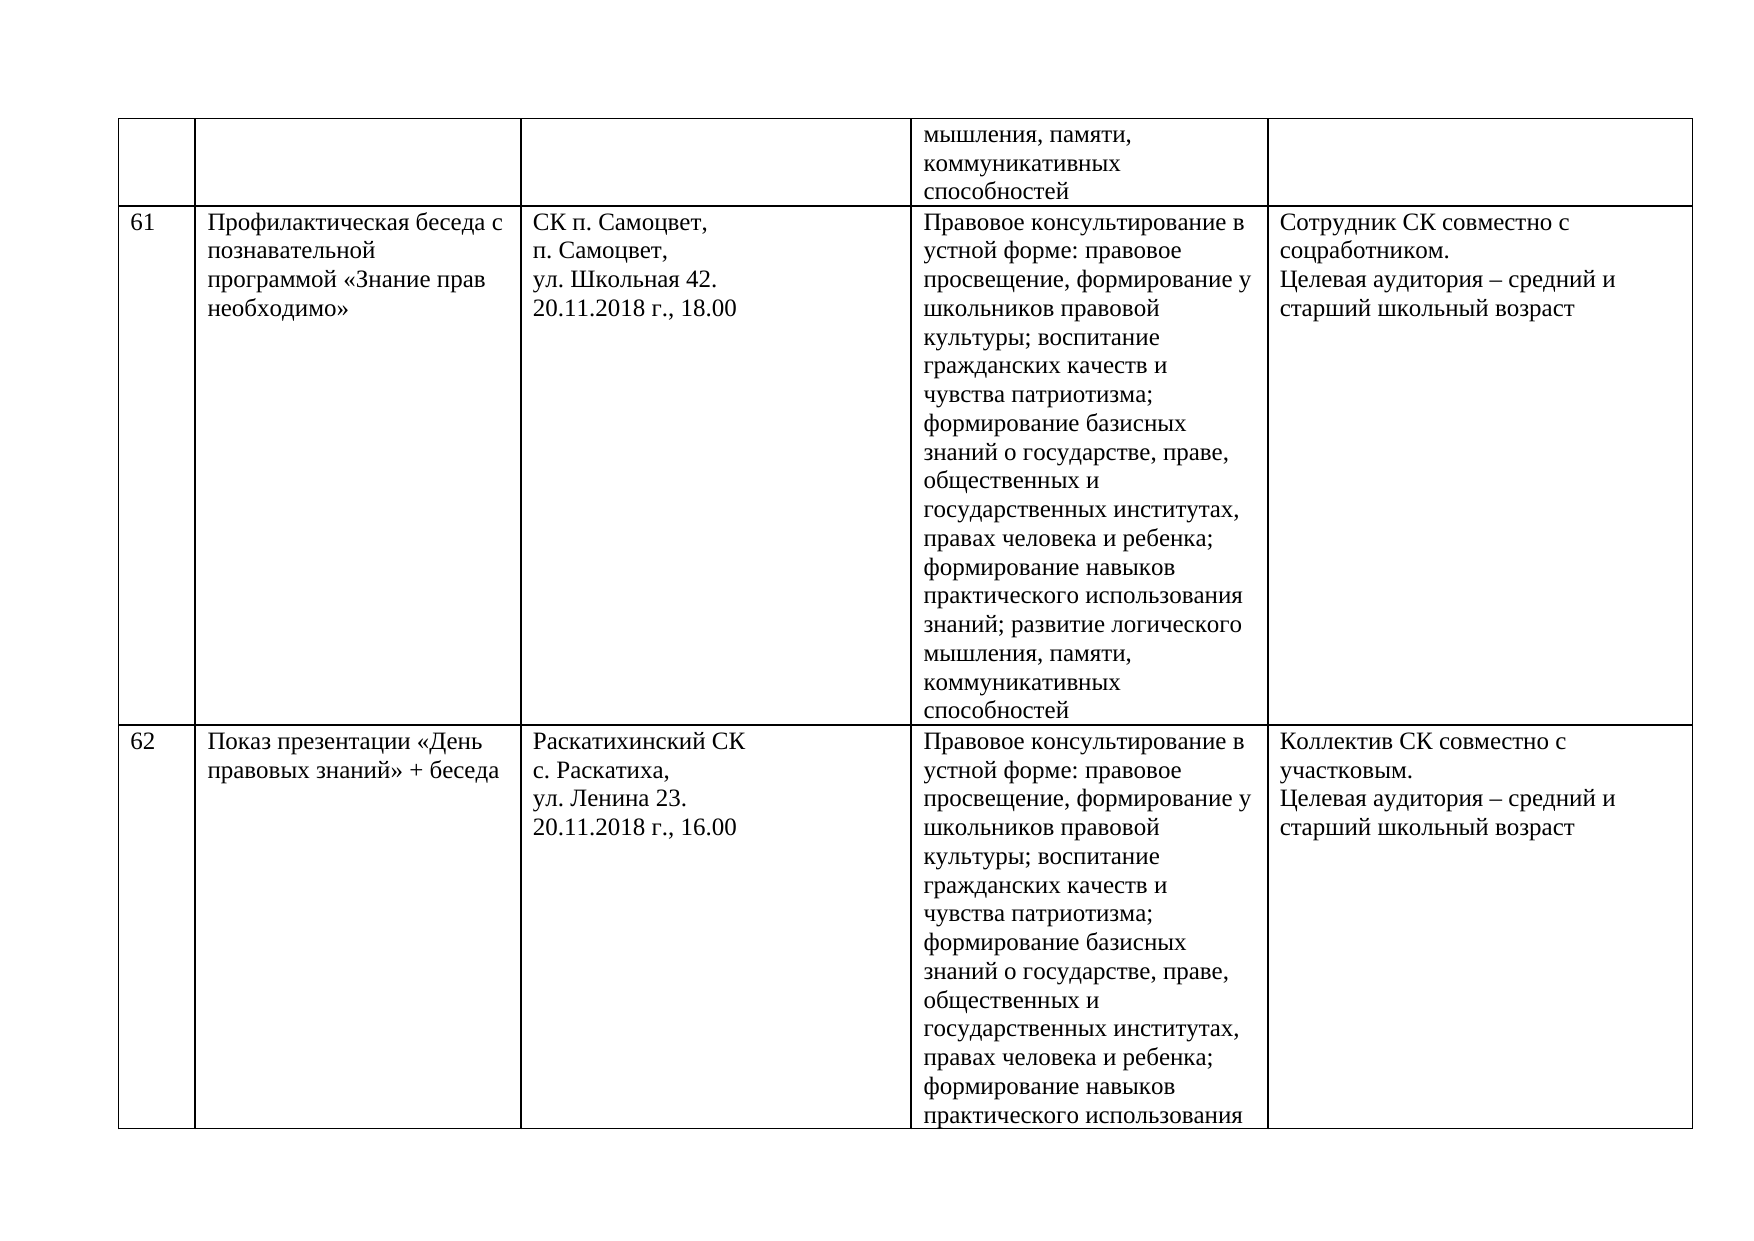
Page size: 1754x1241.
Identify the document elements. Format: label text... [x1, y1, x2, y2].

table_cell Правовое консультирование в устной форме: правовое просвещение, формирование у школьников правовой культуры; воспитание гражданских качеств и чувства патриотизма; формирование базисных знаний о государстве, праве, общественных и государственных институтах, правах человека и ребенка; формирование навыков практического использования [912, 726, 1267, 1128]
table_cell 61 [119, 207, 194, 724]
table_cell [1269, 119, 1692, 205]
table_cell [522, 119, 910, 205]
table_cell Раскатихинский СК с. Раскатиха, ул. Ленина 23. 20.11.2018 г., 16.00 [522, 726, 910, 1128]
table_cell Правовое консультирование в устной форме: правовое просвещение, формирование у школьников правовой культуры; воспитание гражданских качеств и чувства патриотизма; формирование базисных знаний о государстве, праве, общественных и государственных институтах, правах человека и ребенка; формирование навыков практического использования знаний; развитие логического мышления, памяти, коммуникативных способностей [912, 207, 1267, 724]
table_cell Показ презентации «День правовых знаний» + беседа [196, 726, 520, 1128]
table_cell Сотрудник СК совместно с соцработником. Целевая аудитория – средний и старший школьный возраст [1269, 207, 1692, 724]
table_cell СК п. Самоцвет, п. Самоцвет, ул. Школьная 42. 20.11.2018 г., 18.00 [522, 207, 910, 724]
table_cell Коллектив СК совместно с участковым. Целевая аудитория – средний и старший школьный возраст [1269, 726, 1692, 1128]
table_cell 62 [119, 726, 194, 1128]
table_cell Профилактическая беседа с познавательной программой «Знание прав необходимо» [196, 207, 520, 724]
table_cell [119, 119, 194, 205]
table_cell [196, 119, 520, 205]
table_cell мышления, памяти, коммуникативных способностей [912, 119, 1267, 205]
